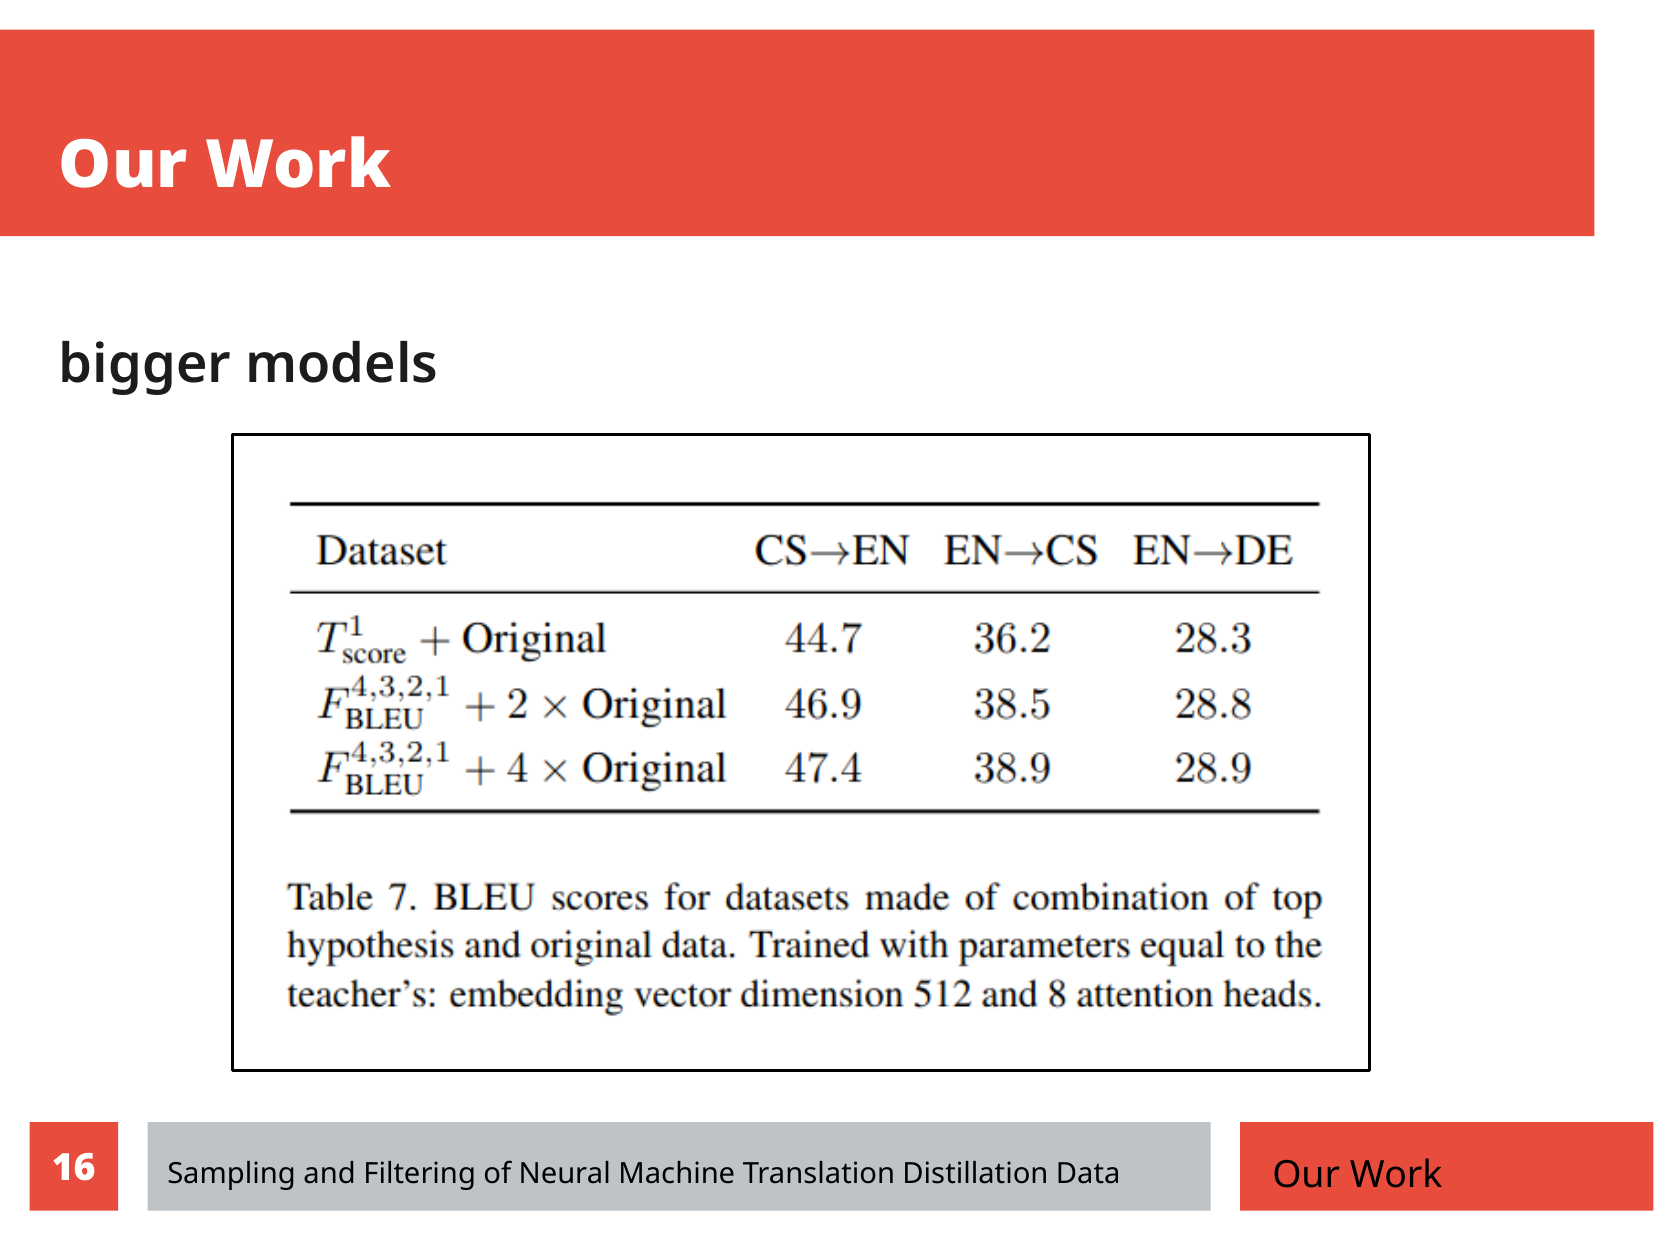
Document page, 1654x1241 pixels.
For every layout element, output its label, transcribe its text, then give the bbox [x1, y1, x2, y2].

list bigger models [59, 324, 1565, 1093]
text_box Sampling and Filtering of Neural Machine Translation Distillation Data [152, 1145, 1201, 1195]
picture [234, 435, 1368, 1069]
text_box Our Work [1257, 1140, 1636, 1199]
title Our Work [59, 59, 1595, 207]
